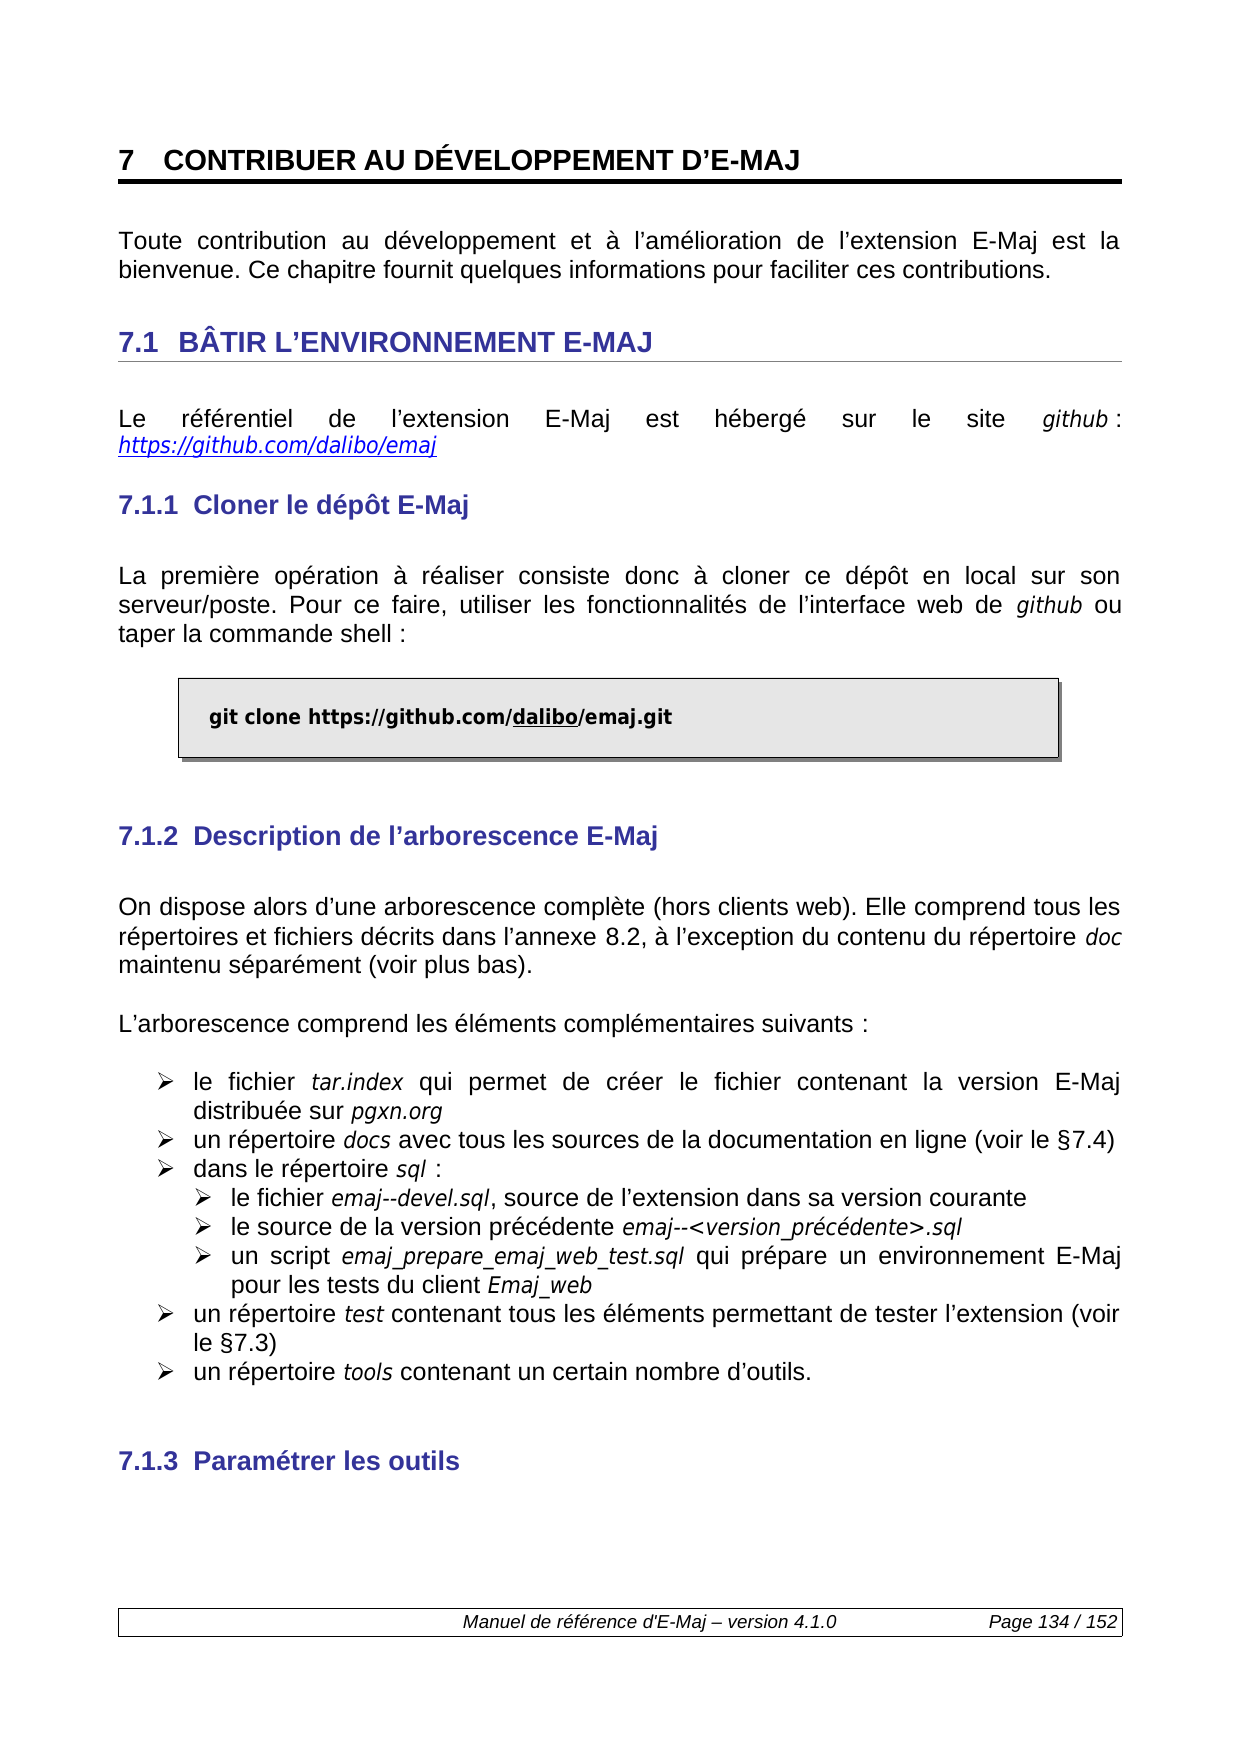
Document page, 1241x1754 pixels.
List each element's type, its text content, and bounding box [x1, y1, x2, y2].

list le fichier emaj--devel.sql, source de l’extension dans sa version courante [193, 1183, 1122, 1212]
list un répertoire tools contenant un certain nombre d’outils. [156, 1357, 1122, 1386]
text On dispose alors d’une arborescence complète (hors clients web). Elle comprend tous les répertoires et fichiers décrits dans l’annexe 8.2, à l’exception du contenu du répertoire doc maintenu séparément (voir plus bas). [118, 892, 1122, 979]
list un script emaj_prepare_emaj_web_test.sql qui prépare un environnement E-Maj pour les tests du client Emaj_web [193, 1241, 1122, 1299]
text L’arborescence comprend les éléments complémentaires suivants : [118, 1008, 1122, 1038]
list un répertoire docs avec tous les sources de la documentation en ligne (voir le §7.4) [156, 1125, 1122, 1154]
subtitle Description de l’arborescence E-Maj [118, 820, 1122, 851]
subtitle Paramétrer les outils [118, 1444, 1122, 1476]
text git clone https://github.com/dalibo/emaj.git [179, 702, 1058, 726]
subtitle Contribuer au développement d’E-Maj [118, 143, 1122, 179]
list un répertoire test contenant tous les éléments permettant de tester l’extension (voir le §7.3) [156, 1299, 1122, 1357]
text La première opération à réaliser consiste donc à cloner ce dépôt en local sur son serveur/poste. Pour ce faire, utiliser les fonctionnalités de l’interface web de github ou taper la commande shell : [118, 561, 1122, 648]
list le fichier tar.index qui permet de créer le fichier contenant la version E-Maj distribuée sur pgxn.org [156, 1067, 1122, 1125]
text Toute contribution au développement et à l’amélioration de l’extension E-Maj est la bienvenue. Ce chapitre fournit quelques informations pour faciliter ces contributions. [118, 226, 1122, 284]
list le source de la version précédente emaj--<version_précédente>.sql [193, 1212, 1122, 1241]
subtitle Cloner le dépôt E-Maj [118, 488, 1122, 519]
text Le référentiel de l’extension E-Maj est hébergé sur le site github : https://github.com/dalibo/emaj [118, 403, 1122, 459]
list dans le répertoire sql : [156, 1154, 1122, 1183]
subtitle Bâtir l’environnement E-Maj [118, 325, 1122, 361]
